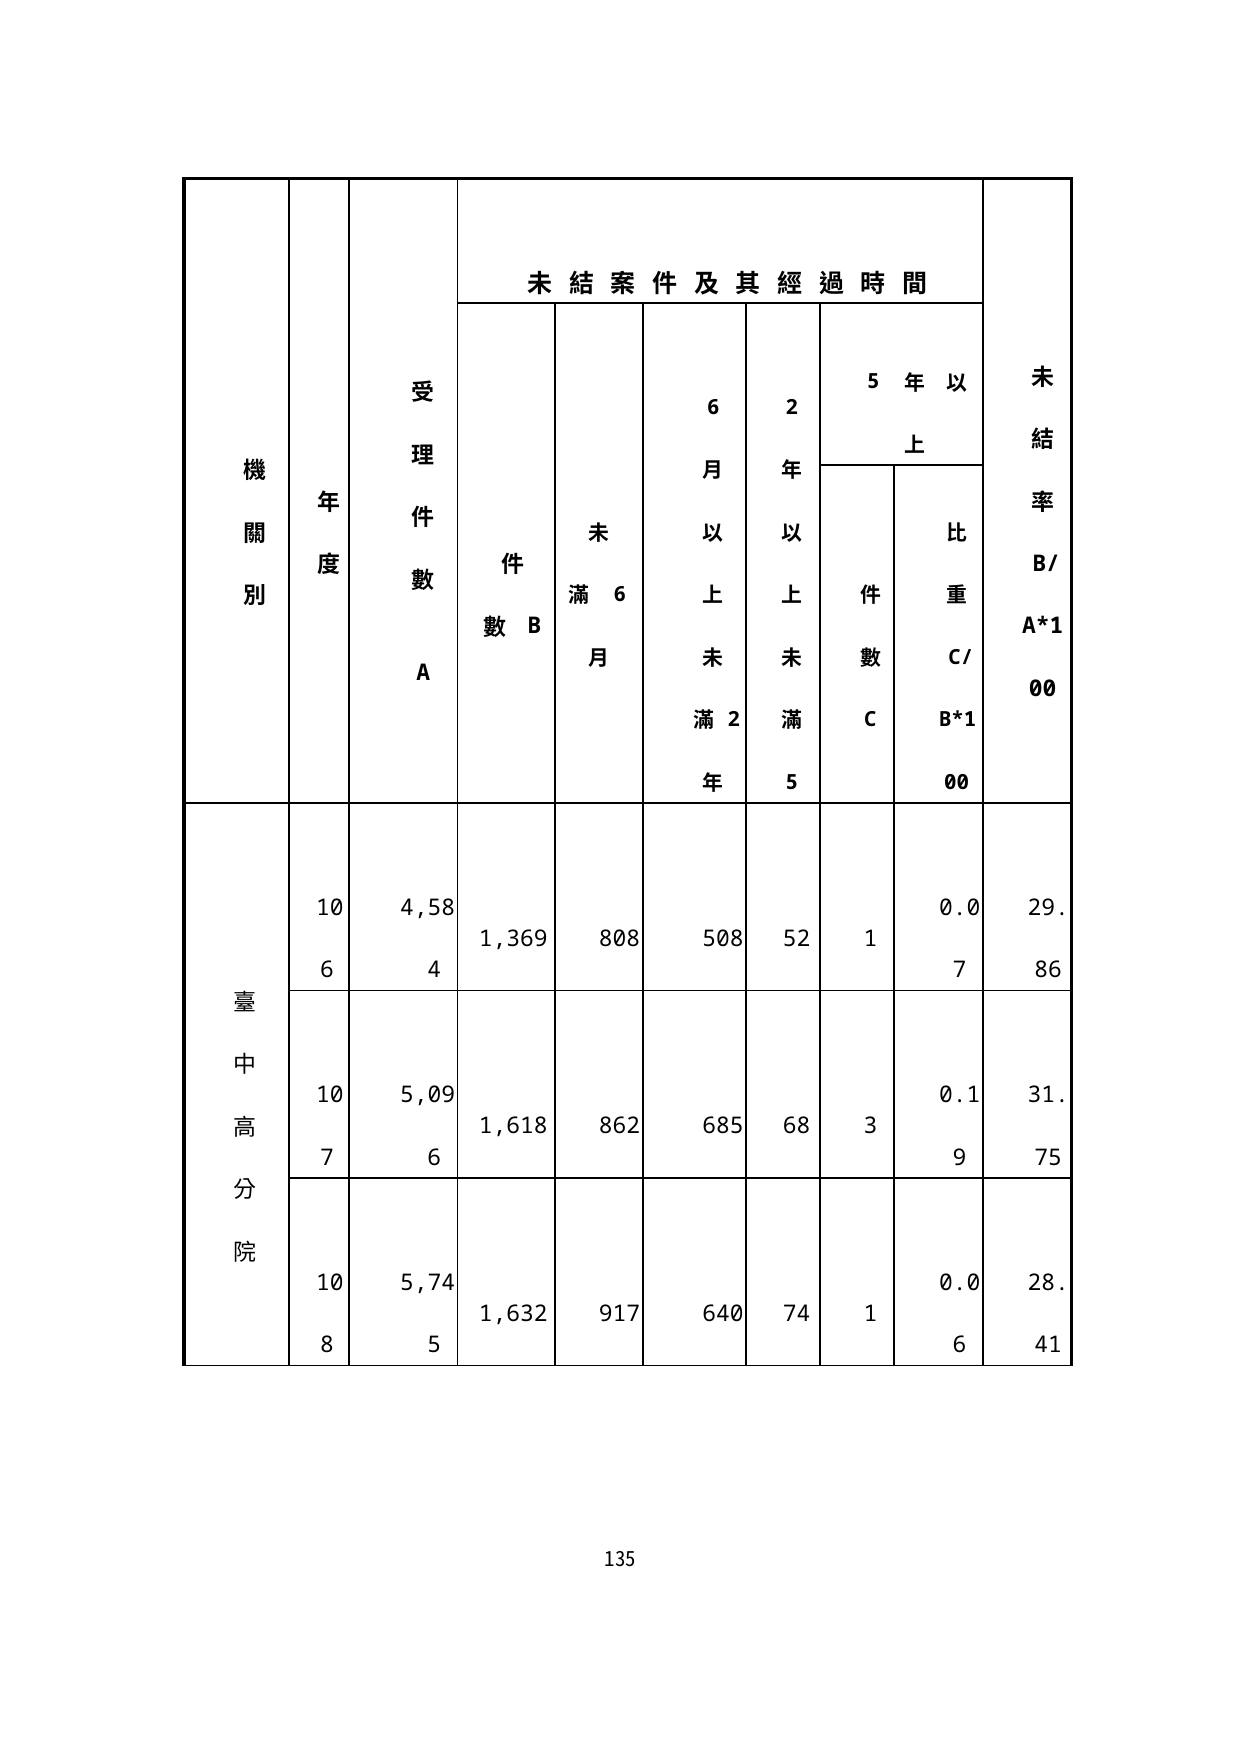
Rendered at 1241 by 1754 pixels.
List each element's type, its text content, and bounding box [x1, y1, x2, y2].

table_cell 29.86 [984, 804, 1070, 990]
table_cell 0.19 [895, 991, 982, 1177]
table_cell 68 [747, 991, 819, 1177]
table_cell 28.41 [984, 1179, 1070, 1365]
table_cell 640 [644, 1179, 745, 1365]
table_cell 件數B [458, 304, 554, 802]
table_cell 1,618 [458, 991, 554, 1177]
table_cell 862 [556, 991, 642, 1177]
table_cell 106 [290, 804, 348, 990]
table_header 年 度 [290, 180, 348, 802]
table_header 未結案件及其經過時間 [458, 180, 982, 302]
table_cell 1,632 [458, 1179, 554, 1365]
table_cell 臺中高分院 [186, 804, 288, 1365]
table_cell 808 [556, 804, 642, 990]
table_cell 508 [644, 804, 745, 990]
table_cell 31.75 [984, 991, 1070, 1177]
table_cell 5,745 [350, 1179, 457, 1365]
table_cell 4,584 [350, 804, 457, 990]
table_cell 1 [821, 1179, 893, 1365]
table_cell 2年以上未滿5年 [747, 304, 819, 802]
table_cell 未滿6月 [556, 304, 642, 802]
table_cell 1,369 [458, 804, 554, 990]
table_header 受理件數 A [350, 180, 457, 802]
table_cell 52 [747, 804, 819, 990]
table_cell 0.06 [895, 1179, 982, 1365]
table_cell 3 [821, 991, 893, 1177]
table_cell 685 [644, 991, 745, 1177]
table_cell 5,096 [350, 991, 457, 1177]
table_cell 件數C [821, 466, 893, 802]
table_cell 74 [747, 1179, 819, 1365]
table_header 機關別 [186, 180, 288, 802]
table_cell 比重C/B*100 [895, 466, 982, 802]
table_cell 108 [290, 1179, 348, 1365]
table_cell 6月以上未滿2年 [644, 304, 745, 802]
table_cell 0.07 [895, 804, 982, 990]
table_cell 107 [290, 991, 348, 1177]
table_header 未結率B/A*100 [984, 180, 1070, 802]
table_cell 917 [556, 1179, 642, 1365]
table_cell 5年以上 [821, 304, 982, 464]
table_cell 1 [821, 804, 893, 990]
